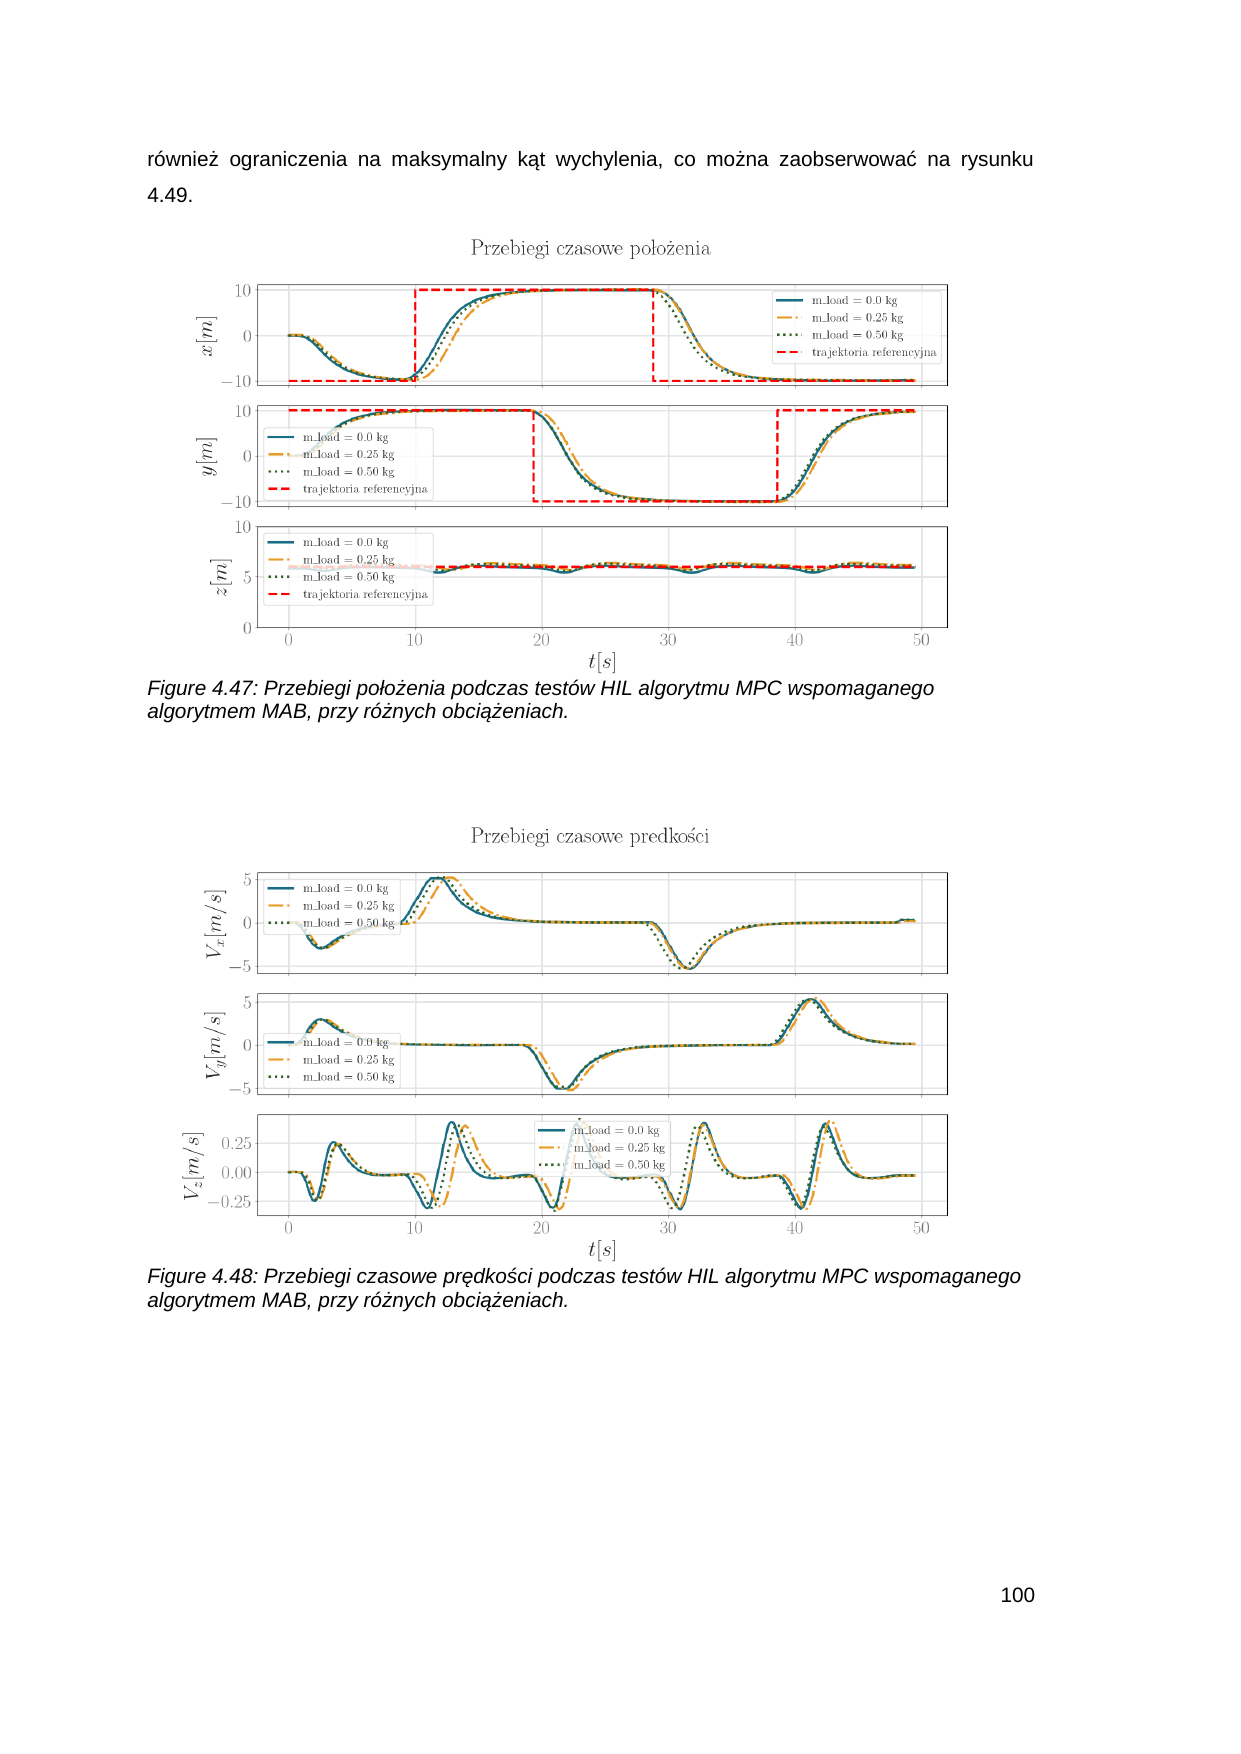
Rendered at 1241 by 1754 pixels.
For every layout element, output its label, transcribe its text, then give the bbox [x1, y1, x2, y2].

text Figure 4.47: Przebiegi położenia podczas testów HIL algorytmu MPC wspomaganego algorytmem MAB, przy różnych obciążeniach. [147, 676, 1035, 723]
picture [147, 819, 1035, 1264]
text również ograniczenia na maksymalny kąt wychylenia, co można zaobserwować na rysunku 4.49. [147, 147, 1035, 207]
text Figure 4.48: Przebiegi czasowe prędkości podczas testów HIL algorytmu MPC wspomaganego algorytmem MAB, przy różnych obciążeniach. [147, 1264, 1035, 1311]
picture [147, 231, 1035, 676]
